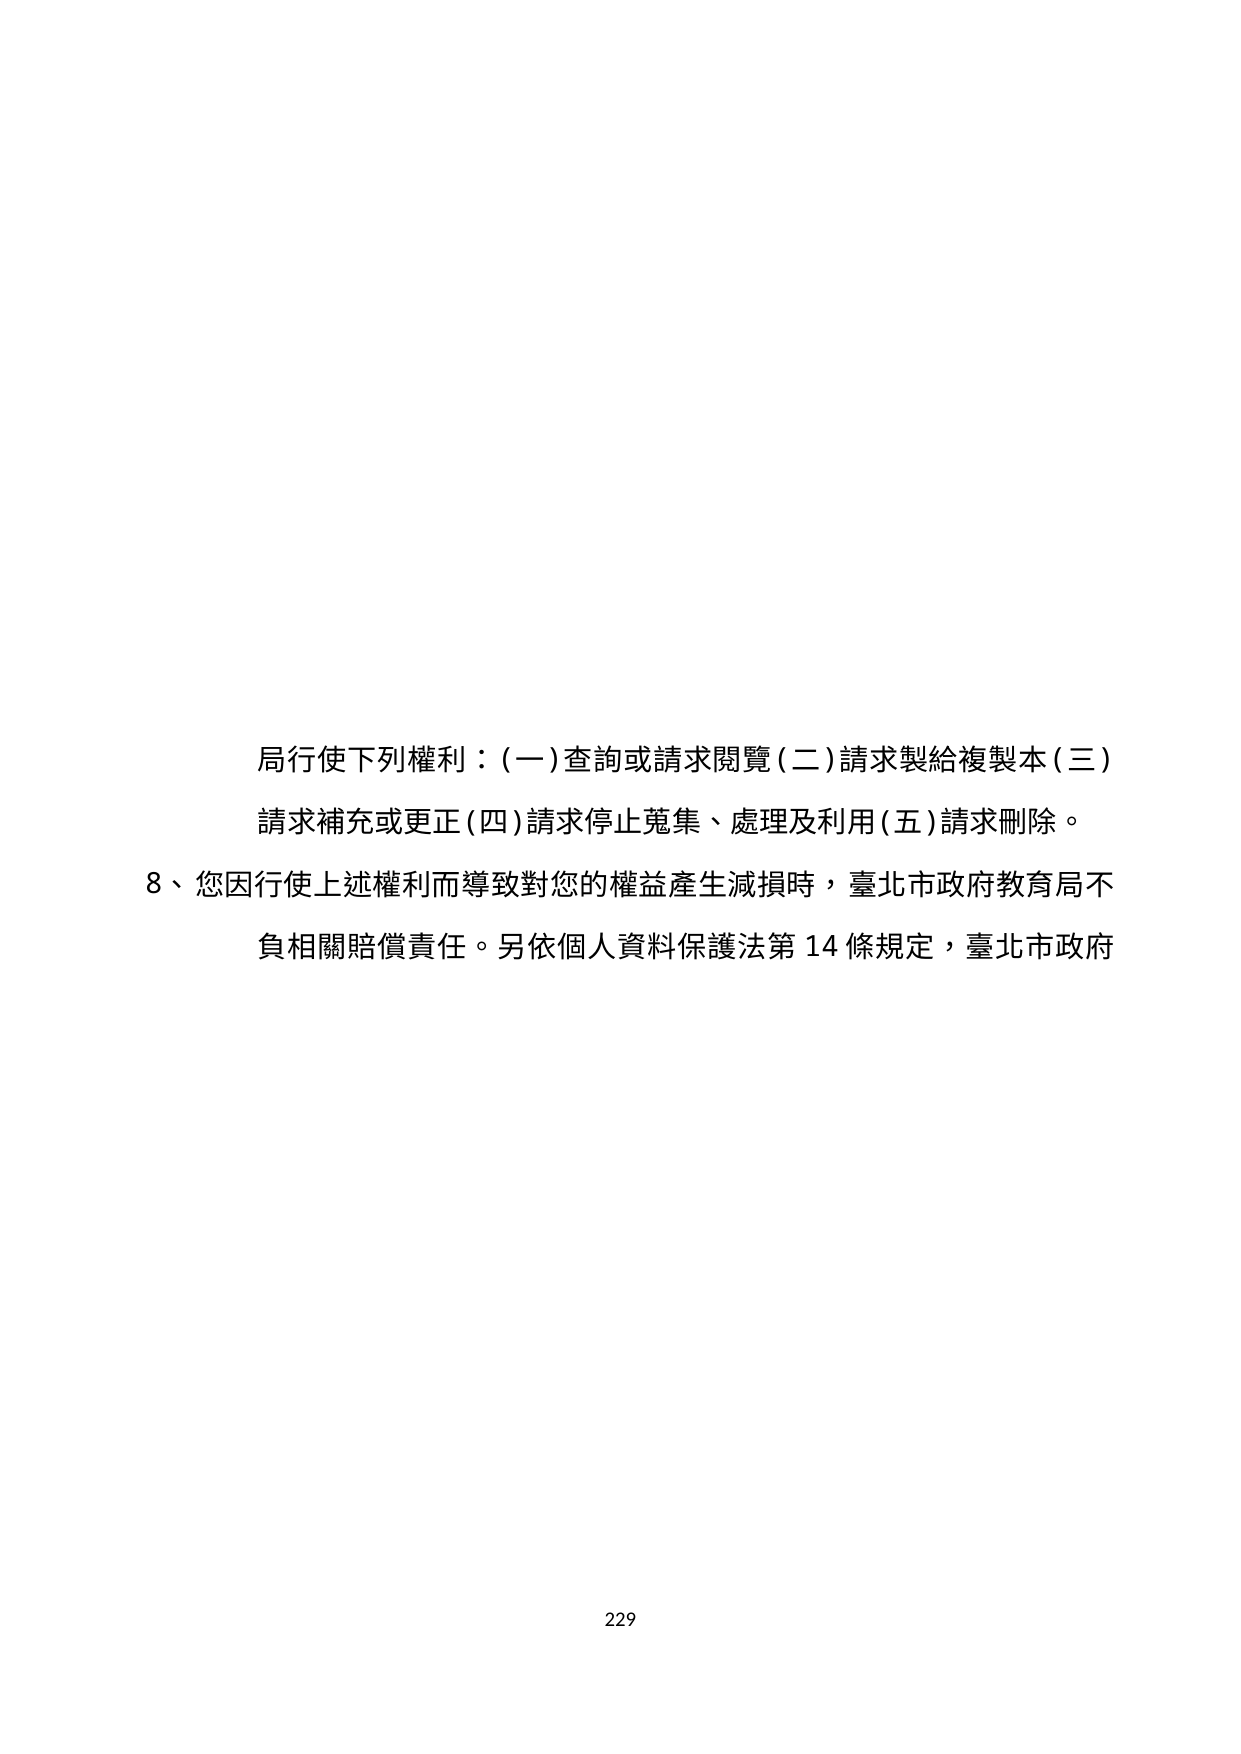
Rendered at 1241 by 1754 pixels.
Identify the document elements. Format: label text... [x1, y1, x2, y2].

list 局行使下列權利：(一)查詢或請求閱覽(二)請求製給複製本(三)請求補充或更正(四)請求停止蒐集、處理及利用(五)請求刪除。 [145, 716, 1114, 841]
list 您因行使上述權利而導致對您的權益產生減損時，臺北市政府教育局不負相關賠償責任。另依個人資料保護法第14條規定，臺北市政府 [145, 841, 1114, 966]
